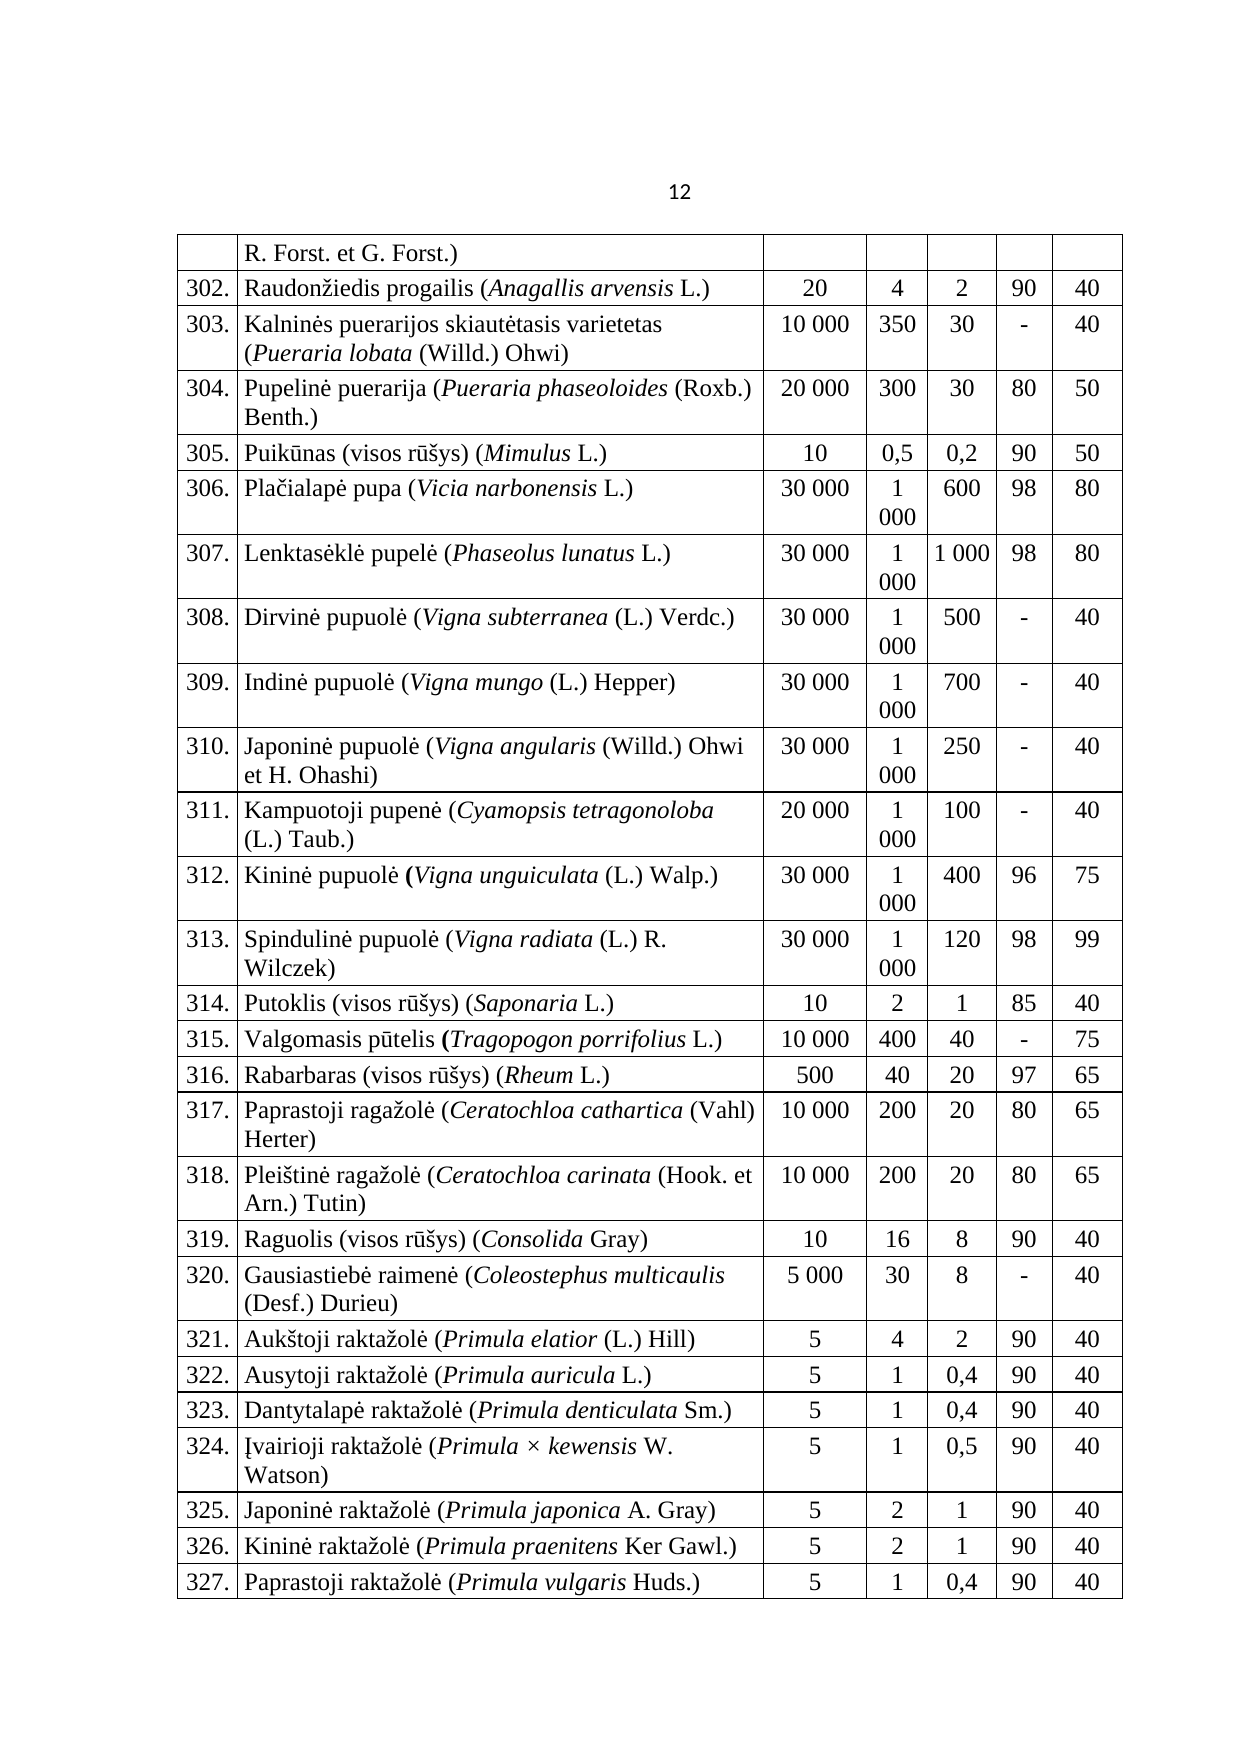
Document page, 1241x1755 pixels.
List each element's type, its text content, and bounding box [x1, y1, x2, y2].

table_cell 0,5 [928, 1428, 996, 1491]
table_cell 4 [867, 271, 927, 305]
table_cell 307. [178, 535, 237, 598]
table_cell 90 [997, 1321, 1052, 1356]
table_cell [997, 235, 1052, 269]
table_cell Indinė pupuolė (Vigna mungo (L.) Hepper) [238, 664, 763, 727]
table_cell 1 000 [867, 664, 927, 727]
table_cell Spindulinė pupuolė (Vigna radiata (L.) R. Wilczek) [238, 921, 763, 984]
table_cell 600 [928, 471, 996, 534]
table_cell 90 [997, 1393, 1052, 1427]
table_cell 40 [1053, 1493, 1122, 1527]
table_cell 65 [1053, 1157, 1122, 1220]
table_cell 30 [867, 1257, 927, 1320]
table_cell 1 000 [867, 921, 927, 984]
table_cell Dirvinė pupuolė (Vigna subterranea (L.) Verdc.) [238, 599, 763, 663]
table_cell 40 [928, 1021, 996, 1056]
table_cell 90 [997, 1221, 1052, 1256]
table_cell 300 [867, 371, 927, 434]
table_cell 20 [764, 271, 866, 305]
table_cell 20 [928, 1157, 996, 1220]
table_cell 324. [178, 1428, 237, 1491]
table_cell Putoklis (visos rūšys) (Saponaria L.) [238, 986, 763, 1020]
table_cell 40 [1053, 599, 1122, 663]
table_cell 40 [1053, 664, 1122, 727]
table_cell 2 [928, 271, 996, 305]
table_cell 96 [997, 857, 1052, 920]
table_cell 50 [1053, 435, 1122, 469]
table_cell 1 000 [867, 793, 927, 856]
table_cell 5 [764, 1528, 866, 1563]
table_cell 317. [178, 1093, 237, 1156]
table_cell 1 [928, 986, 996, 1020]
table_cell Japoninė raktažolė (Primula japonica A. Gray) [238, 1493, 763, 1527]
table_cell - [997, 728, 1052, 791]
table_cell 322. [178, 1357, 237, 1391]
table_cell 319. [178, 1221, 237, 1256]
table_cell 5 [764, 1493, 866, 1527]
table_cell 98 [997, 471, 1052, 534]
table_cell 1 [867, 1428, 927, 1491]
table_cell 500 [764, 1057, 866, 1091]
table_cell 40 [1053, 1257, 1122, 1320]
table_cell 90 [997, 1528, 1052, 1563]
table_cell 5 [764, 1564, 866, 1598]
table_cell Kininė pupuolė (Vigna unguiculata (L.) Walp.) [238, 857, 763, 920]
table_cell 313. [178, 921, 237, 984]
table_cell 200 [867, 1093, 927, 1156]
table_cell Raudonžiedis progailis (Anagallis arvensis L.) [238, 271, 763, 305]
table_cell 40 [1053, 1357, 1122, 1391]
table_cell Aukštoji raktažolė (Primula elatior (L.) Hill) [238, 1321, 763, 1356]
table_cell 40 [1053, 1528, 1122, 1563]
table_cell 40 [1053, 986, 1122, 1020]
table_cell - [997, 1257, 1052, 1320]
table_cell 30 000 [764, 921, 866, 984]
table_cell 40 [1053, 793, 1122, 856]
table_cell 5 [764, 1393, 866, 1427]
table_cell 1 000 [867, 535, 927, 598]
table_cell [928, 235, 996, 269]
table_cell Dantytalapė raktažolė (Primula denticulata Sm.) [238, 1393, 763, 1427]
table_cell 75 [1053, 1021, 1122, 1056]
table_cell 5 000 [764, 1257, 866, 1320]
table_cell 40 [1053, 306, 1122, 369]
table_cell 1 000 [867, 599, 927, 663]
table_cell 90 [997, 1564, 1052, 1598]
table_cell - [997, 664, 1052, 727]
table_cell 250 [928, 728, 996, 791]
table_cell 321. [178, 1321, 237, 1356]
table_cell 10 [764, 986, 866, 1020]
table_cell Raguolis (visos rūšys) (Consolida Gray) [238, 1221, 763, 1256]
table_cell 700 [928, 664, 996, 727]
table_cell Rabarbaras (visos rūšys) (Rheum L.) [238, 1057, 763, 1091]
table_cell 0,4 [928, 1564, 996, 1598]
table_cell 311. [178, 793, 237, 856]
table_cell Ausytoji raktažolė (Primula auricula L.) [238, 1357, 763, 1391]
table_cell Kininė raktažolė (Primula praenitens Ker Gawl.) [238, 1528, 763, 1563]
table_cell - [997, 306, 1052, 369]
table_cell 99 [1053, 921, 1122, 984]
table_cell - [997, 793, 1052, 856]
table_cell 8 [928, 1257, 996, 1320]
table_cell 50 [1053, 371, 1122, 434]
table_cell 20 000 [764, 793, 866, 856]
table_cell 1 [867, 1393, 927, 1427]
table_cell 304. [178, 371, 237, 434]
table_cell 302. [178, 271, 237, 305]
table_cell 326. [178, 1528, 237, 1563]
table_cell R. Forst. et G. Forst.) [238, 235, 763, 269]
table_cell 500 [928, 599, 996, 663]
table_cell 8 [928, 1221, 996, 1256]
table_cell Valgomasis pūtelis (Tragopogon porrifolius L.) [238, 1021, 763, 1056]
table_cell 314. [178, 986, 237, 1020]
table_cell [178, 235, 237, 269]
table_cell [764, 235, 866, 269]
table_cell 312. [178, 857, 237, 920]
table_cell 90 [997, 1357, 1052, 1391]
table_cell - [997, 599, 1052, 663]
table_cell 30 000 [764, 728, 866, 791]
table_cell 75 [1053, 857, 1122, 920]
table_cell 2 [928, 1321, 996, 1356]
table_cell Įvairioji raktažolė (Primula × kewensis W. Watson) [238, 1428, 763, 1491]
table_cell 1 000 [867, 471, 927, 534]
table_cell 20 [928, 1093, 996, 1156]
table_cell 30 000 [764, 857, 866, 920]
table_cell 80 [997, 371, 1052, 434]
table_cell 5 [764, 1428, 866, 1491]
table_cell 10 [764, 1221, 866, 1256]
table_cell 1 [867, 1564, 927, 1598]
table_cell 90 [997, 271, 1052, 305]
table_cell 20 000 [764, 371, 866, 434]
table_cell 310. [178, 728, 237, 791]
table_cell 40 [1053, 1221, 1122, 1256]
table_cell 400 [928, 857, 996, 920]
table_cell 0,5 [867, 435, 927, 469]
table_cell 40 [1053, 1564, 1122, 1598]
table_cell 1 000 [867, 857, 927, 920]
table_cell Kampuotoji pupenė (Cyamopsis tetragonoloba (L.) Taub.) [238, 793, 763, 856]
table_cell Puikūnas (visos rūšys) (Mimulus L.) [238, 435, 763, 469]
table_cell Gausiastiebė raimenė (Coleostephus multicaulis (Desf.) Durieu) [238, 1257, 763, 1320]
table_cell 65 [1053, 1057, 1122, 1091]
table_cell 305. [178, 435, 237, 469]
table_cell 0,2 [928, 435, 996, 469]
table_cell 2 [867, 986, 927, 1020]
table_cell 40 [1053, 1428, 1122, 1491]
table_cell 80 [997, 1093, 1052, 1156]
table_cell 309. [178, 664, 237, 727]
table_cell Japoninė pupuolė (Vigna angularis (Willd.) Ohwi et H. Ohashi) [238, 728, 763, 791]
table_cell 90 [997, 1428, 1052, 1491]
table_cell Pupelinė puerarija (Pueraria phaseoloides (Roxb.) Benth.) [238, 371, 763, 434]
table_cell 1 [928, 1493, 996, 1527]
table_cell 20 [928, 1057, 996, 1091]
table_cell 40 [1053, 728, 1122, 791]
table_cell 16 [867, 1221, 927, 1256]
table_cell - [997, 1021, 1052, 1056]
table_cell 1 000 [867, 728, 927, 791]
table_cell 327. [178, 1564, 237, 1598]
table_cell 80 [1053, 471, 1122, 534]
table_cell 303. [178, 306, 237, 369]
table_cell 30 [928, 371, 996, 434]
table_cell 10 000 [764, 1093, 866, 1156]
table_cell 318. [178, 1157, 237, 1220]
table_cell 80 [997, 1157, 1052, 1220]
table_cell 90 [997, 1493, 1052, 1527]
table_cell 30 000 [764, 599, 866, 663]
table_cell 30 [928, 306, 996, 369]
table_cell 4 [867, 1321, 927, 1356]
table_cell 100 [928, 793, 996, 856]
table_cell 10 000 [764, 306, 866, 369]
table_cell 316. [178, 1057, 237, 1091]
table_cell 10 000 [764, 1021, 866, 1056]
table_cell 120 [928, 921, 996, 984]
table_cell 315. [178, 1021, 237, 1056]
table_cell 98 [997, 921, 1052, 984]
table_cell 200 [867, 1157, 927, 1220]
table_cell 0,4 [928, 1393, 996, 1427]
table_cell 308. [178, 599, 237, 663]
table_cell 323. [178, 1393, 237, 1427]
table_cell 350 [867, 306, 927, 369]
table_cell 10 000 [764, 1157, 866, 1220]
table_cell 2 [867, 1528, 927, 1563]
table_cell 1 [867, 1357, 927, 1391]
table_cell Paprastoji ragažolė (Ceratochloa cathartica (Vahl) Herter) [238, 1093, 763, 1156]
table_cell 80 [1053, 535, 1122, 598]
table_cell 40 [867, 1057, 927, 1091]
table_cell 90 [997, 435, 1052, 469]
table_cell 325. [178, 1493, 237, 1527]
table_cell 40 [1053, 1393, 1122, 1427]
table_cell 1 [928, 1528, 996, 1563]
table_cell Pleištinė ragažolė (Ceratochloa carinata (Hook. et Arn.) Tutin) [238, 1157, 763, 1220]
table_cell 40 [1053, 1321, 1122, 1356]
table_cell 320. [178, 1257, 237, 1320]
table_cell 30 000 [764, 664, 866, 727]
table_cell 2 [867, 1493, 927, 1527]
table_cell [1053, 235, 1122, 269]
table_cell 30 000 [764, 535, 866, 598]
table_cell Lenktasėklė pupelė (Phaseolus lunatus L.) [238, 535, 763, 598]
table_cell 10 [764, 435, 866, 469]
table_cell Plačialapė pupa (Vicia narbonensis L.) [238, 471, 763, 534]
table_cell 5 [764, 1357, 866, 1391]
table_cell 30 000 [764, 471, 866, 534]
table_cell [867, 235, 927, 269]
table_cell 1 000 [928, 535, 996, 598]
table_cell 97 [997, 1057, 1052, 1091]
table_cell 400 [867, 1021, 927, 1056]
table_cell Paprastoji raktažolė (Primula vulgaris Huds.) [238, 1564, 763, 1598]
table_cell 65 [1053, 1093, 1122, 1156]
table_cell 40 [1053, 271, 1122, 305]
table_cell 0,4 [928, 1357, 996, 1391]
table_cell 85 [997, 986, 1052, 1020]
table_cell 5 [764, 1321, 866, 1356]
table_cell 306. [178, 471, 237, 534]
table_cell Kalninės puerarijos skiautėtasis varietetas (Pueraria lobata (Willd.) Ohwi) [238, 306, 763, 369]
table_cell 98 [997, 535, 1052, 598]
